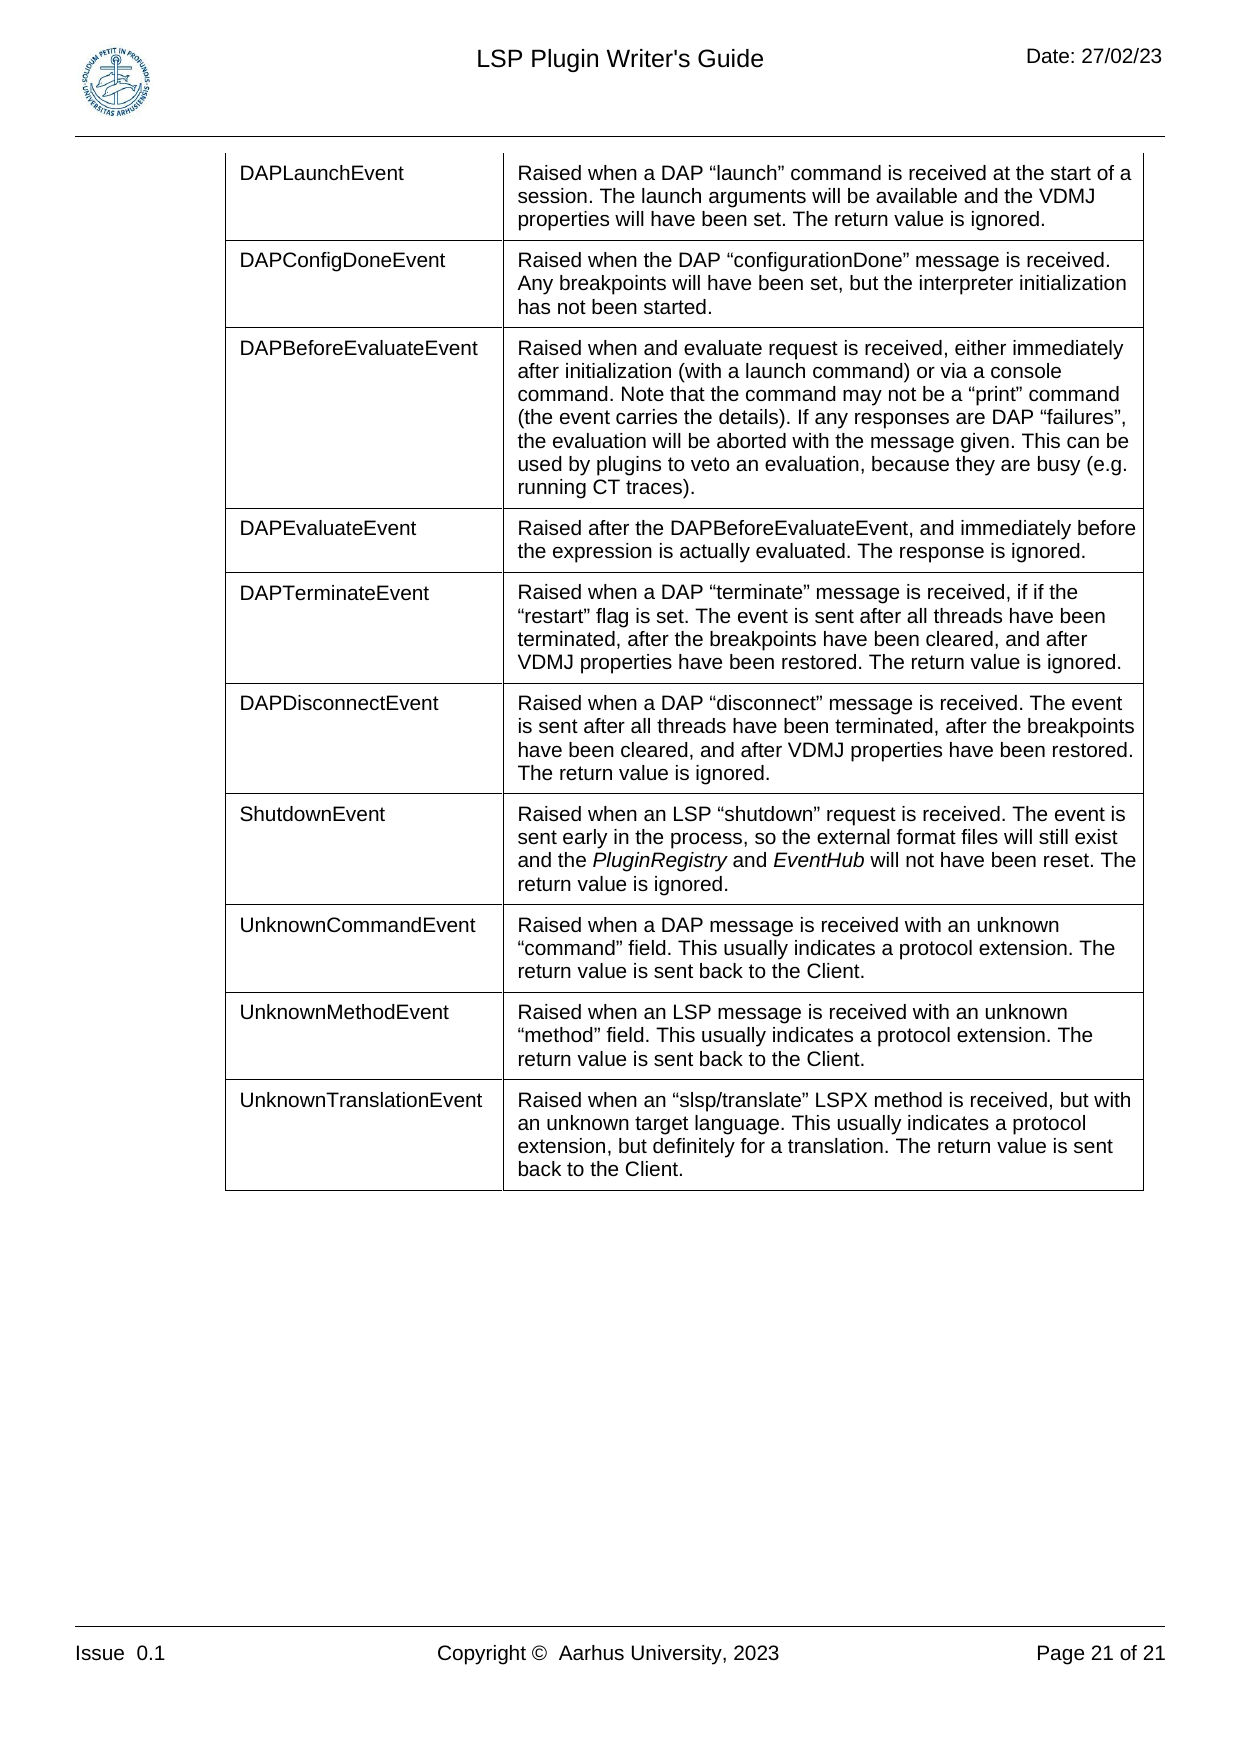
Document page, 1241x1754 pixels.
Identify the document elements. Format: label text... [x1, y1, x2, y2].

table_cell Raised when an LSP “shutdown” request is received. The event is sent early in the process, so the external format files will still exist and the PluginRegistry and EventHub will not have been reset. The return value is ignored. [504, 794, 1143, 904]
table_cell UnknownCommandEvent [226, 905, 502, 992]
table_cell DAPTerminateEvent [226, 573, 502, 683]
table_cell UnknownTranslationEvent [226, 1080, 502, 1190]
table_cell Raised when a DAP message is received with an unknown “command” field. This usually indicates a protocol extension. The return value is sent back to the Client. [504, 905, 1143, 992]
table_cell Raised when a DAP “launch” command is received at the start of a session. The launch arguments will be available and the VDMJ properties will have been set. The return value is ignored. [504, 153, 1143, 240]
table_cell DAPConfigDoneEvent [226, 241, 502, 327]
table_cell Raised when an “slsp/translate” LSPX method is received, but with an unknown target language. This usually indicates a protocol extension, but definitely for a translation. The return value is sent back to the Client. [504, 1080, 1143, 1190]
table_cell DAPDisconnectEvent [226, 684, 502, 793]
table_cell Raised when and evaluate request is received, either immediately after initialization (with a launch command) or via a console command. Note that the command may not be a “print” command (the event carries the details). If any responses are DAP “failures”, the evaluation will be aborted with the message given. This can be used by plugins to veto an evaluation, because they are busy (e.g. running CT traces). [504, 328, 1143, 508]
table_cell DAPBeforeEvaluateEvent [226, 328, 502, 508]
table_cell Raised when a DAP “disconnect” message is received. The event is sent after all threads have been terminated, after the breakpoints have been cleared, and after VDMJ properties have been restored. The return value is ignored. [504, 684, 1143, 793]
table_cell UnknownMethodEvent [226, 993, 502, 1079]
table_cell ShutdownEvent [226, 794, 502, 904]
table_cell DAPLaunchEvent [226, 153, 502, 240]
picture [78, 44, 153, 120]
table_cell Raised when a DAP “terminate” message is received, if if the “restart” flag is set. The event is sent after all threads have been terminated, after the breakpoints have been cleared, and after VDMJ properties have been restored. The return value is ignored. [504, 573, 1143, 683]
table_cell DAPEvaluateEvent [226, 509, 502, 572]
table_cell Raised when the DAP “configurationDone” message is received. Any breakpoints will have been set, but the interpreter initialization has not been started. [504, 241, 1143, 327]
table_cell Raised after the DAPBeforeEvaluateEvent, and immediately before the expression is actually evaluated. The response is ignored. [504, 509, 1143, 572]
table_cell Raised when an LSP message is received with an unknown “method” field. This usually indicates a protocol extension. The return value is sent back to the Client. [504, 993, 1143, 1079]
